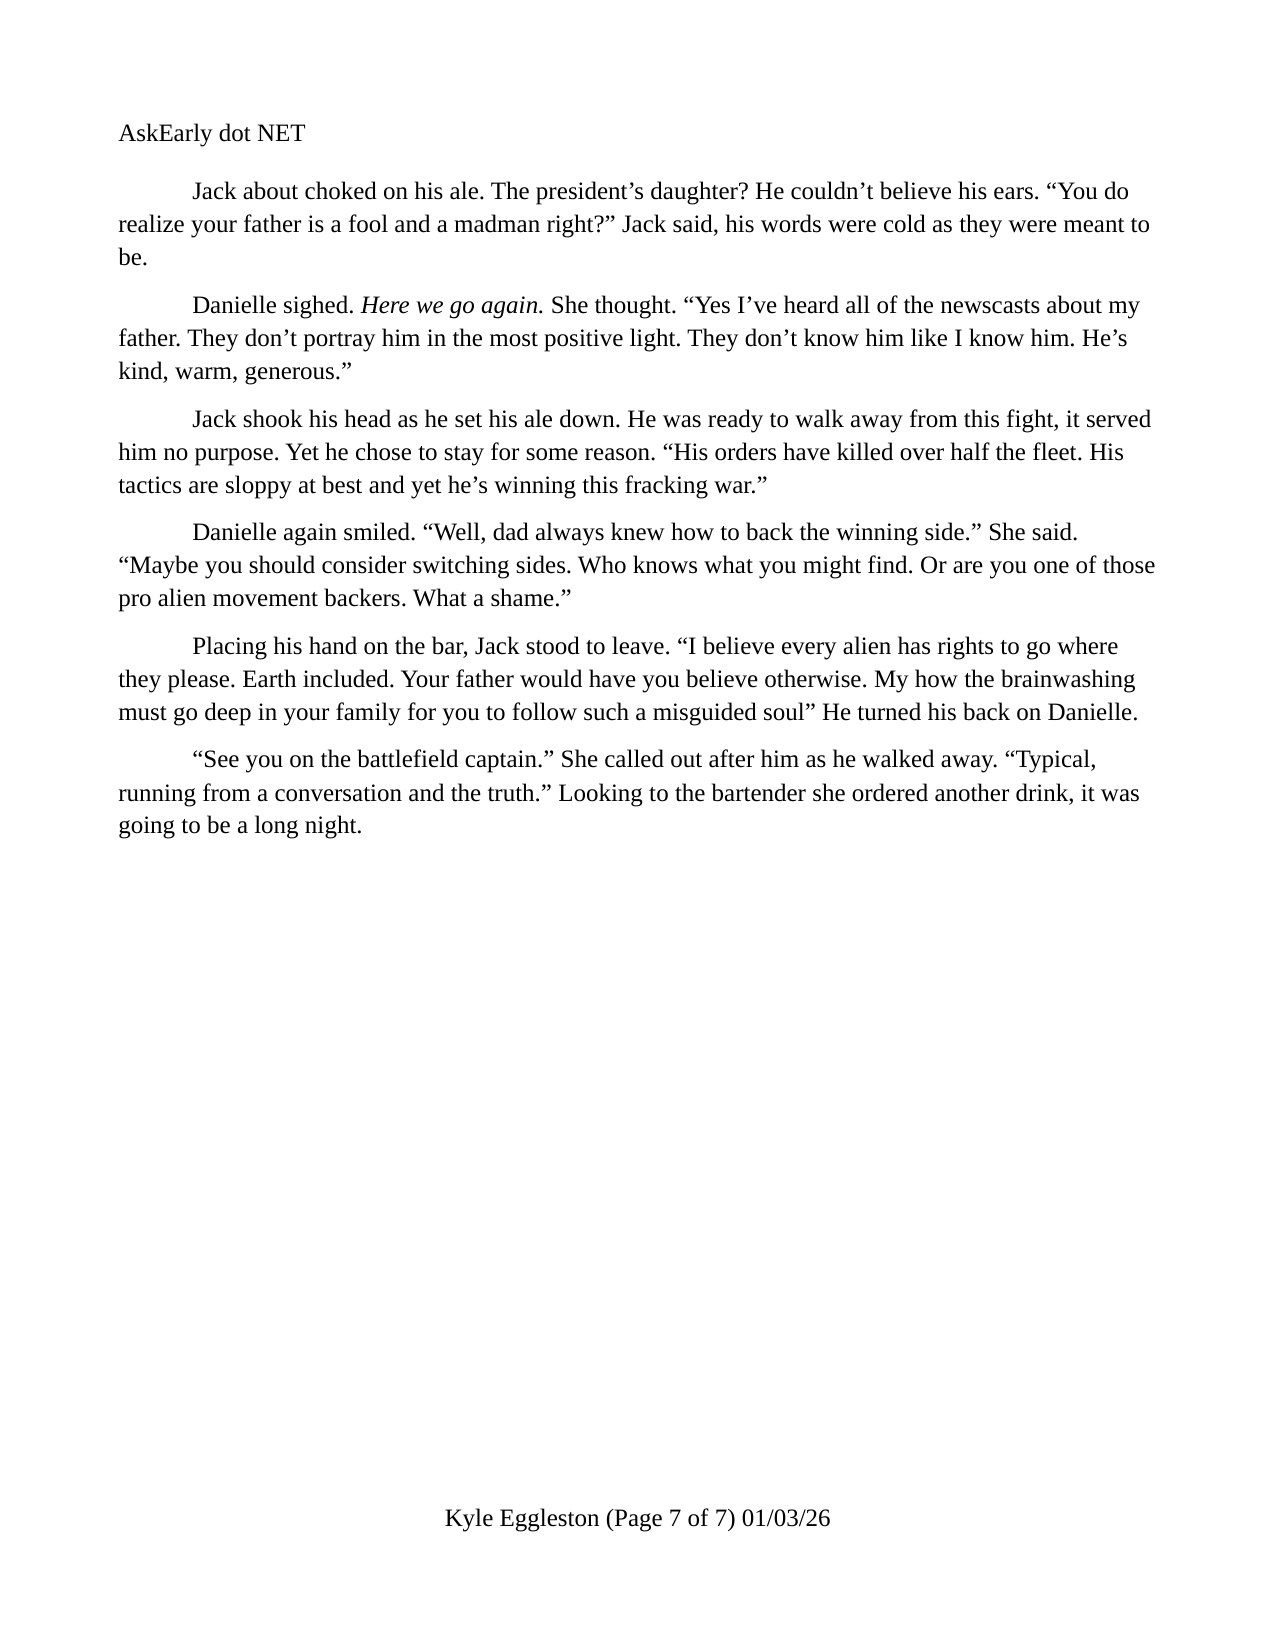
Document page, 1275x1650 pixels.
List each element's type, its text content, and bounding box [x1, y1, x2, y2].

text Jack shook his head as he set his ale down. He was ready to walk away from this fight, it served him no purpose. Yet he chose to stay for some reason. “His orders have killed over half the fleet. His tactics are sloppy at best and yet he’s winning this fracking war.” [118, 404, 1157, 498]
text Placing his hand on the bar, Jack stood to leave. “I believe every alien has rights to go where they please. Earth included. Your father would have you believe otherwise. My how the brainwashing must go deep in your family for you to follow such a misguided soul” He turned his back on Danielle. [118, 631, 1157, 726]
text “See you on the battlefield captain.” She called out after him as he walked away. “Typical, running from a conversation and the truth.” Looking to the bartender she ordered another drink, it was going to be a long night. [118, 744, 1157, 839]
text Danielle sighed. Here we go again. She thought. “Yes I’ve heard all of the newscasts about my father. They don’t portray him in the most positive light. They don’t know him like I know him. He’s kind, warm, generous.” [118, 290, 1157, 385]
text Jack about choked on his ale. The president’s daughter? He couldn’t believe his ears. “You do realize your father is a fool and a madman right?” Jack said, his words were cold as they were meant to be. [118, 176, 1157, 271]
text Danielle again smiled. “Well, dad always knew how to back the winning side.” She said. “Maybe you should consider switching sides. Who knows what you might find. Or are you one of those pro alien movement backers. What a shame.” [118, 517, 1157, 612]
